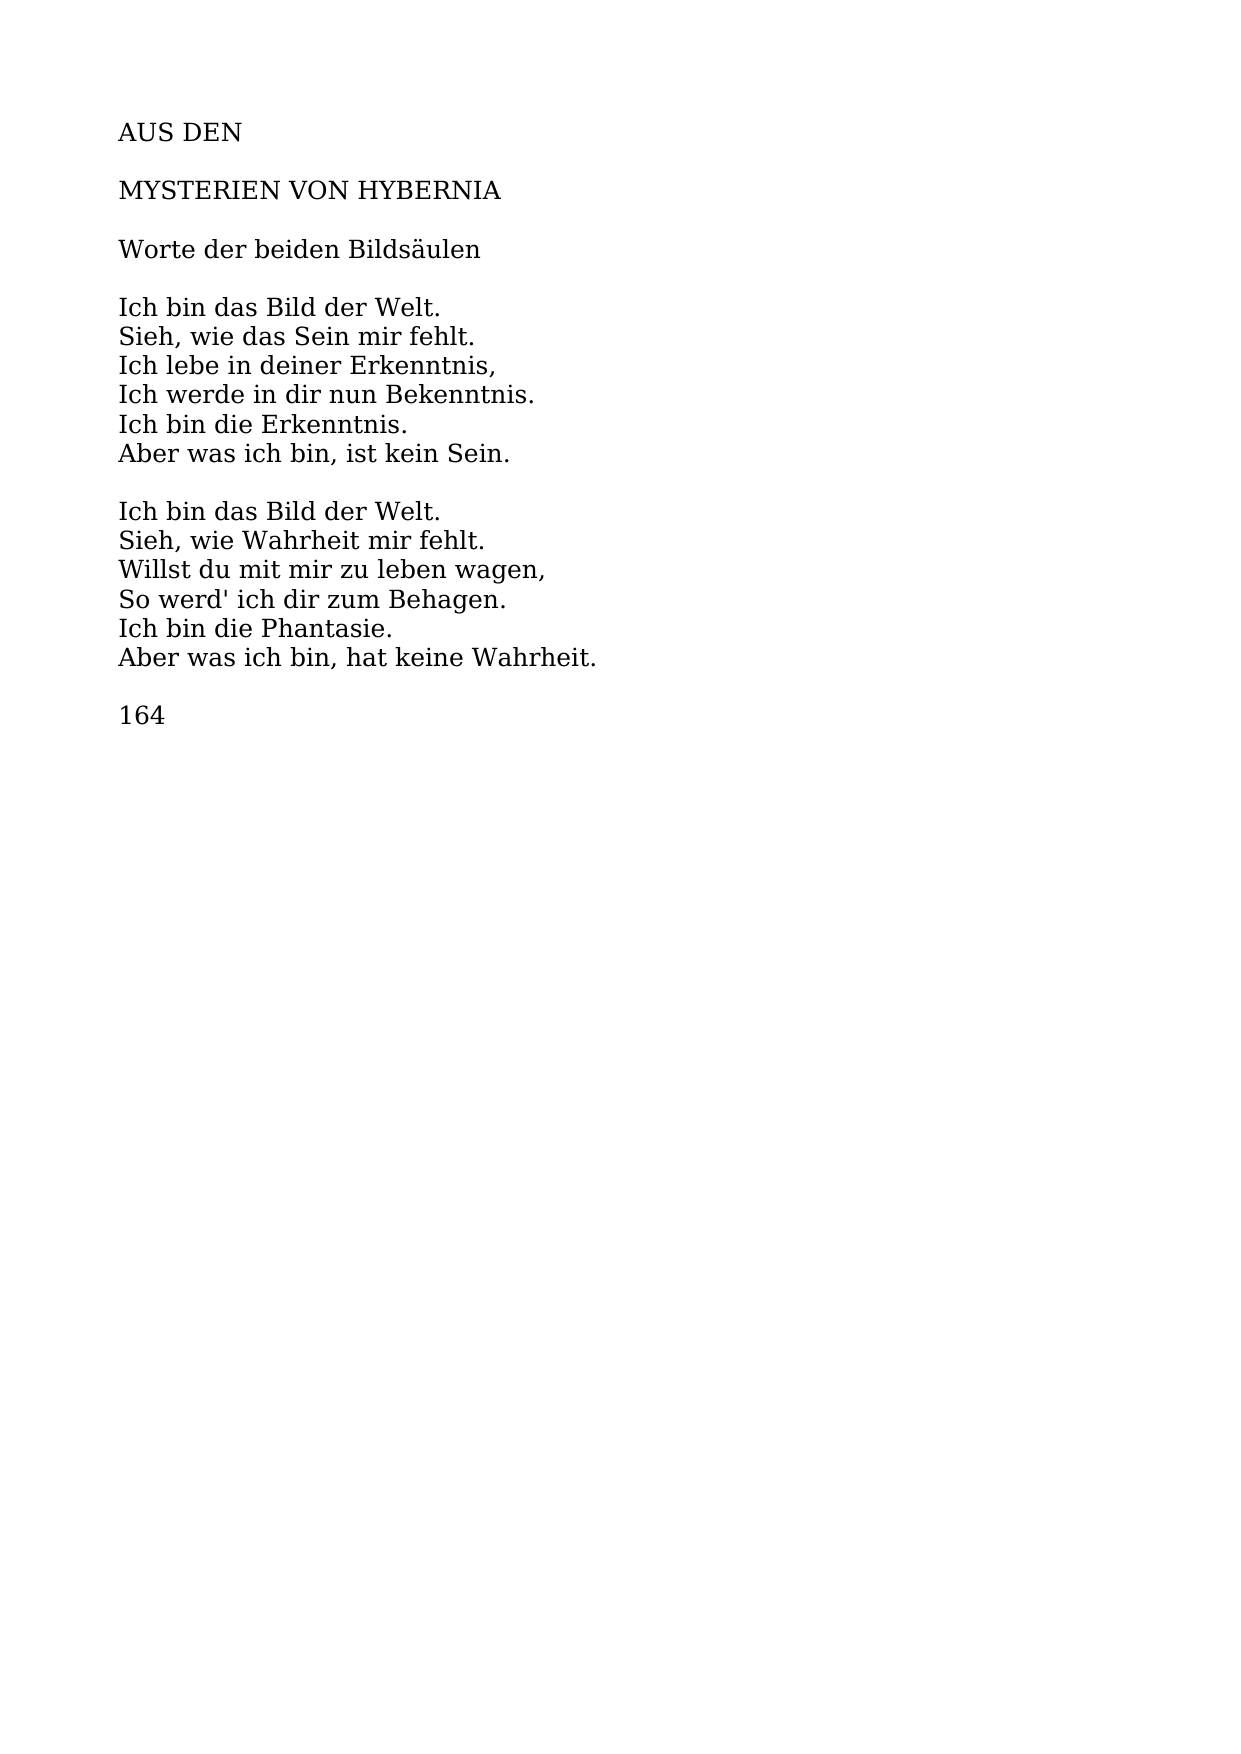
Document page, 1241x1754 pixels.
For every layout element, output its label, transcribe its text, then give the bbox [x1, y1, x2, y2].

text So werd' ich dir zum Behagen. [118, 585, 1122, 614]
text AUS DEN [118, 118, 1122, 147]
text Worte der beiden Bildsäulen [118, 235, 1122, 264]
text Ich bin das Bild der Welt. [118, 497, 1122, 526]
text Ich bin das Bild der Welt. [118, 293, 1122, 322]
text Sieh, wie Wahrheit mir fehlt. [118, 526, 1122, 556]
text Ich bin die Erkenntnis. [118, 410, 1122, 439]
text Sieh, wie das Sein mir fehlt. [118, 322, 1122, 351]
text 164 [118, 701, 1122, 731]
text Ich werde in dir nun Bekenntnis. [118, 381, 1122, 410]
text Ich bin die Phantasie. [118, 614, 1122, 643]
text Willst du mit mir zu leben wagen, [118, 556, 1122, 585]
text Aber was ich bin, hat keine Wahrheit. [118, 643, 1122, 672]
text Aber was ich bin, ist kein Sein. [118, 439, 1122, 468]
text Ich lebe in deiner Erkenntnis, [118, 351, 1122, 381]
text MYSTERIEN VON HYBERNIA [118, 176, 1122, 206]
